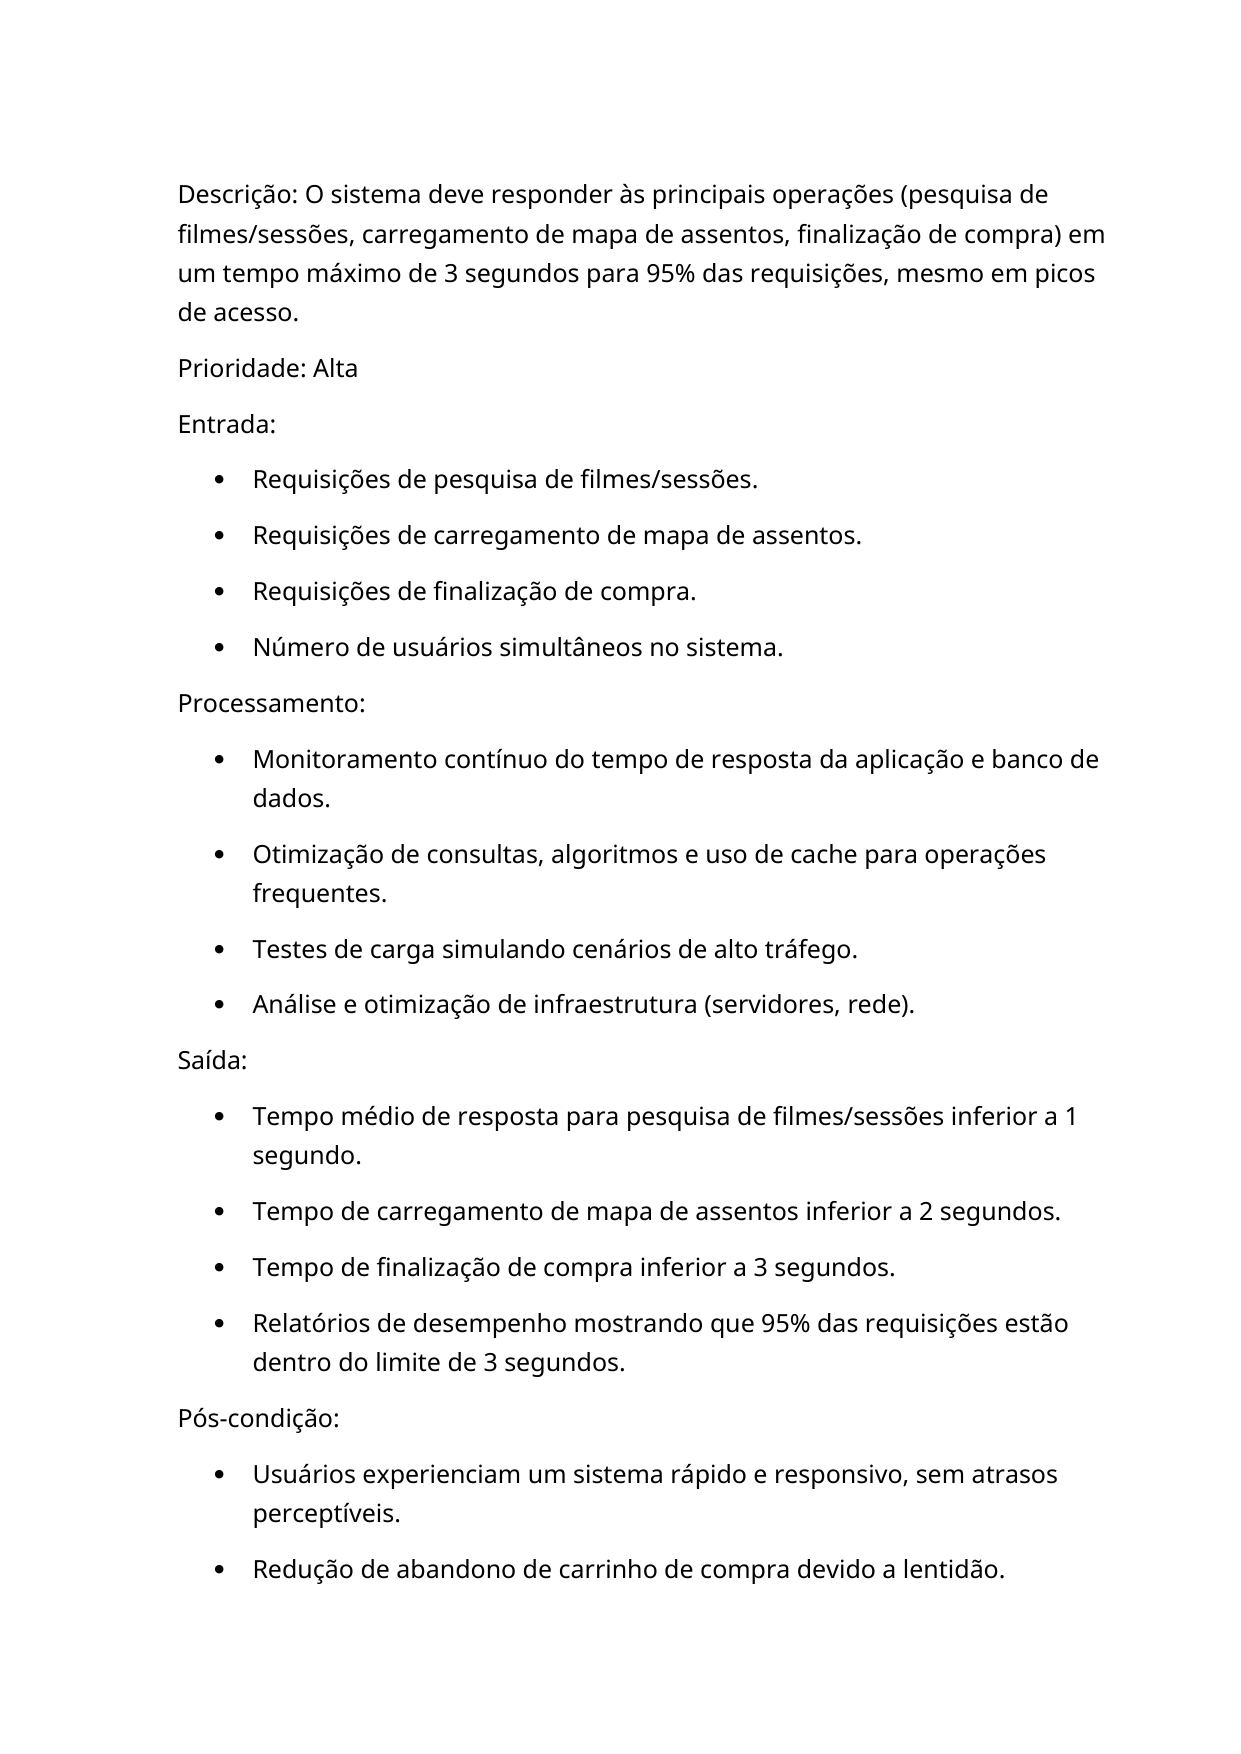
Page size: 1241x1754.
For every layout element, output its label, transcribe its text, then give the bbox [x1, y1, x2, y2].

list Requisições de finalização de compra. [215, 574, 1122, 608]
list Tempo de finalização de compra inferior a 3 segundos. [215, 1250, 1122, 1284]
text Saída: [177, 1043, 1122, 1077]
list Tempo médio de resposta para pesquisa de filmes/sessões inferior a 1 segundo. [215, 1099, 1122, 1172]
list Número de usuários simultâneos no sistema. [215, 630, 1122, 664]
list Redução de abandono de carrinho de compra devido a lentidão. [215, 1551, 1122, 1585]
text Prioridade: Alta [177, 351, 1122, 384]
list Requisições de pesquisa de filmes/sessões. [215, 462, 1122, 496]
text Descrição: O sistema deve responder às principais operações (pesquisa de filmes/sessões, carregamento de mapa de assentos, finalização de compra) em um tempo máximo de 3 segundos para 95% das requisições, mesmo em picos de acesso. [177, 177, 1122, 329]
text Entrada: [177, 406, 1122, 440]
text Processamento: [177, 686, 1122, 719]
list Análise e otimização de infraestrutura (servidores, rede). [215, 987, 1122, 1021]
list Monitoramento contínuo do tempo de resposta da aplicação e banco de dados. [215, 741, 1122, 814]
list Tempo de carregamento de mapa de assentos inferior a 2 segundos. [215, 1194, 1122, 1228]
list Usuários experienciam um sistema rápido e responsivo, sem atrasos perceptíveis. [215, 1456, 1122, 1529]
list Testes de carga simulando cenários de alto tráfego. [215, 931, 1122, 965]
list Relatórios de desempenho mostrando que 95% das requisições estão dentro do limite de 3 segundos. [215, 1306, 1122, 1379]
text Pós-condição: [177, 1401, 1122, 1434]
list Otimização de consultas, algoritmos e uso de cache para operações frequentes. [215, 836, 1122, 909]
list Requisições de carregamento de mapa de assentos. [215, 518, 1122, 552]
